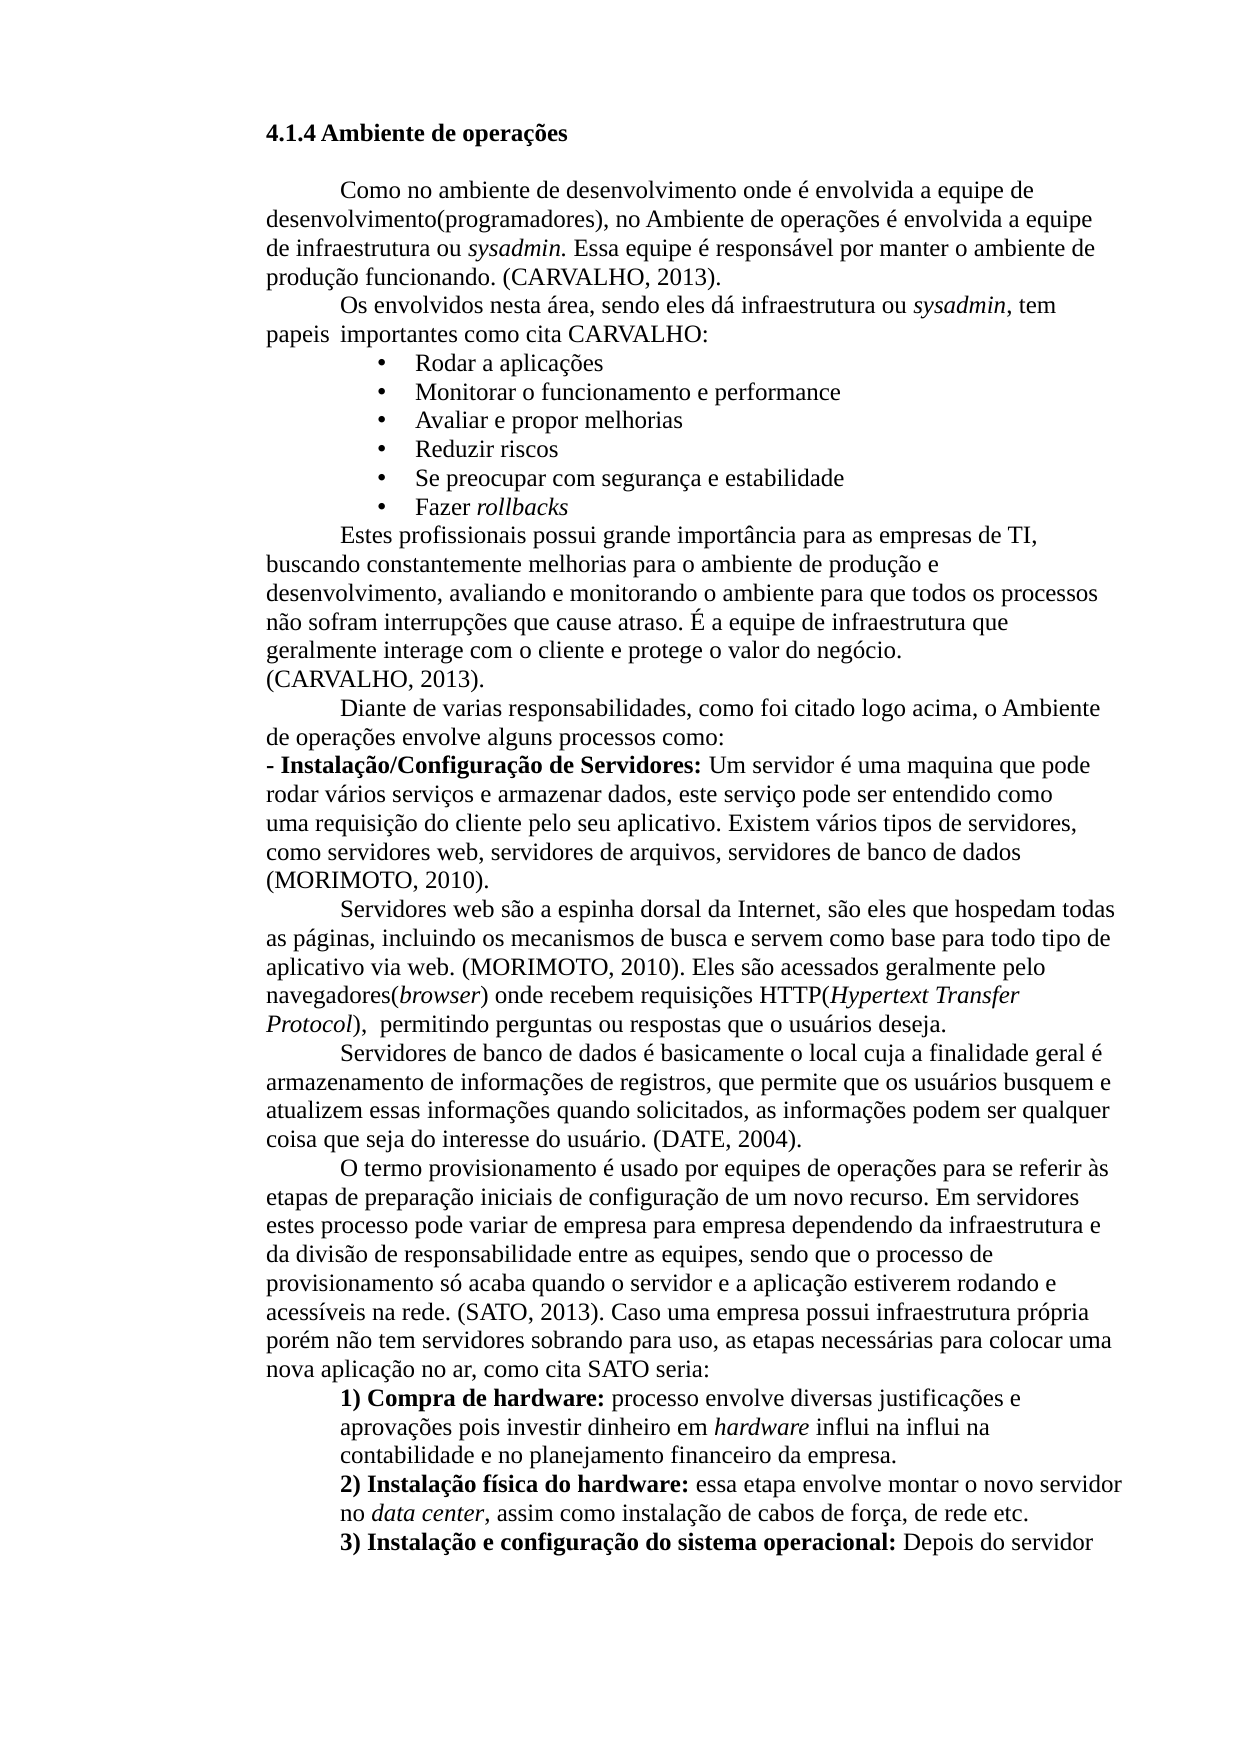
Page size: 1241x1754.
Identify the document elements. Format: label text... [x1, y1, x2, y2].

list Reduzir riscos [377, 434, 1122, 463]
list Se preocupar com segurança e estabilidade [377, 463, 1122, 492]
text 3) Instalação e configuração do sistema operacional: Depois do servidor [192, 1527, 1122, 1556]
text Diante de varias responsabilidades, como foi citado logo acima, o Ambiente de operações envolve alguns processos como: [118, 693, 1122, 751]
list Avaliar e propor melhorias [377, 406, 1122, 434]
text Servidores web são a espinha dorsal da Internet, são eles que hospedam todas as páginas, incluindo os mecanismos de busca e servem como base para todo tipo de aplicativo via web. (MORIMOTO, 2010). Eles são acessados geralmente pelo navegadores(browser) onde recebem requisições HTTP(Hypertext Transfer Protocol), permitindo perguntas ou respostas que o usuários deseja. [118, 894, 1122, 1038]
list Monitorar o funcionamento e performance [377, 377, 1122, 406]
text - Instalação/Configuração de Servidores: Um servidor é uma maquina que pode rodar vários serviços e armazenar dados, este serviço pode ser entendido como uma requisição do cliente pelo seu aplicativo. Existem vários tipos de servidores, como servidores web, servidores de arquivos, servidores de banco de dados (MORIMOTO, 2010). [118, 751, 1122, 894]
text Como no ambiente de desenvolvimento onde é envolvida a equipe de desenvolvimento(programadores), no Ambiente de operações é envolvida a equipe de infraestrutura ou sysadmin. Essa equipe é responsável por manter o ambiente de produção funcionando. (CARVALHO, 2013). [118, 176, 1122, 291]
list Fazer rollbacks [377, 492, 1122, 521]
text 4.1.4 Ambiente de operações [118, 118, 1122, 147]
text 2) Instalação física do hardware: essa etapa envolve montar o novo servidor no data center, assim como instalação de cabos de força, de rede etc. [192, 1469, 1122, 1527]
text O termo provisionamento é usado por equipes de operações para se referir às etapas de preparação iniciais de configuração de um novo recurso. Em servidores estes processo pode variar de empresa para empresa dependendo da infraestrutura e da divisão de responsabilidade entre as equipes, sendo que o processo de provisionamento só acaba quando o servidor e a aplicação estiverem rodando e acessíveis na rede. (SATO, 2013). Caso uma empresa possui infraestrutura própria porém não tem servidores sobrando para uso, as etapas necessárias para colocar uma nova aplicação no ar, como cita SATO seria: [118, 1153, 1122, 1383]
text (CARVALHO, 2013). [118, 664, 1122, 693]
list Rodar a aplicações [377, 348, 1122, 377]
text Os envolvidos nesta área, sendo eles dá infraestrutura ou sysadmin, tem papeis importantes como cita CARVALHO: [118, 291, 1122, 348]
text 1) Compra de hardware: processo envolve diversas justificações e aprovações pois investir dinheiro em hardware influi na influi na contabilidade e no planejamento financeiro da empresa. [192, 1383, 1122, 1469]
text Estes profissionais possui grande importância para as empresas de TI, buscando constantemente melhorias para o ambiente de produção e desenvolvimento, avaliando e monitorando o ambiente para que todos os processos não sofram interrupções que cause atraso. É a equipe de infraestrutura que geralmente interage com o cliente e protege o valor do negócio. [118, 521, 1122, 664]
text Servidores de banco de dados é basicamente o local cuja a finalidade geral é armazenamento de informações de registros, que permite que os usuários busquem e atualizem essas informações quando solicitados, as informações podem ser qualquer coisa que seja do interesse do usuário. (DATE, 2004). [118, 1038, 1122, 1153]
